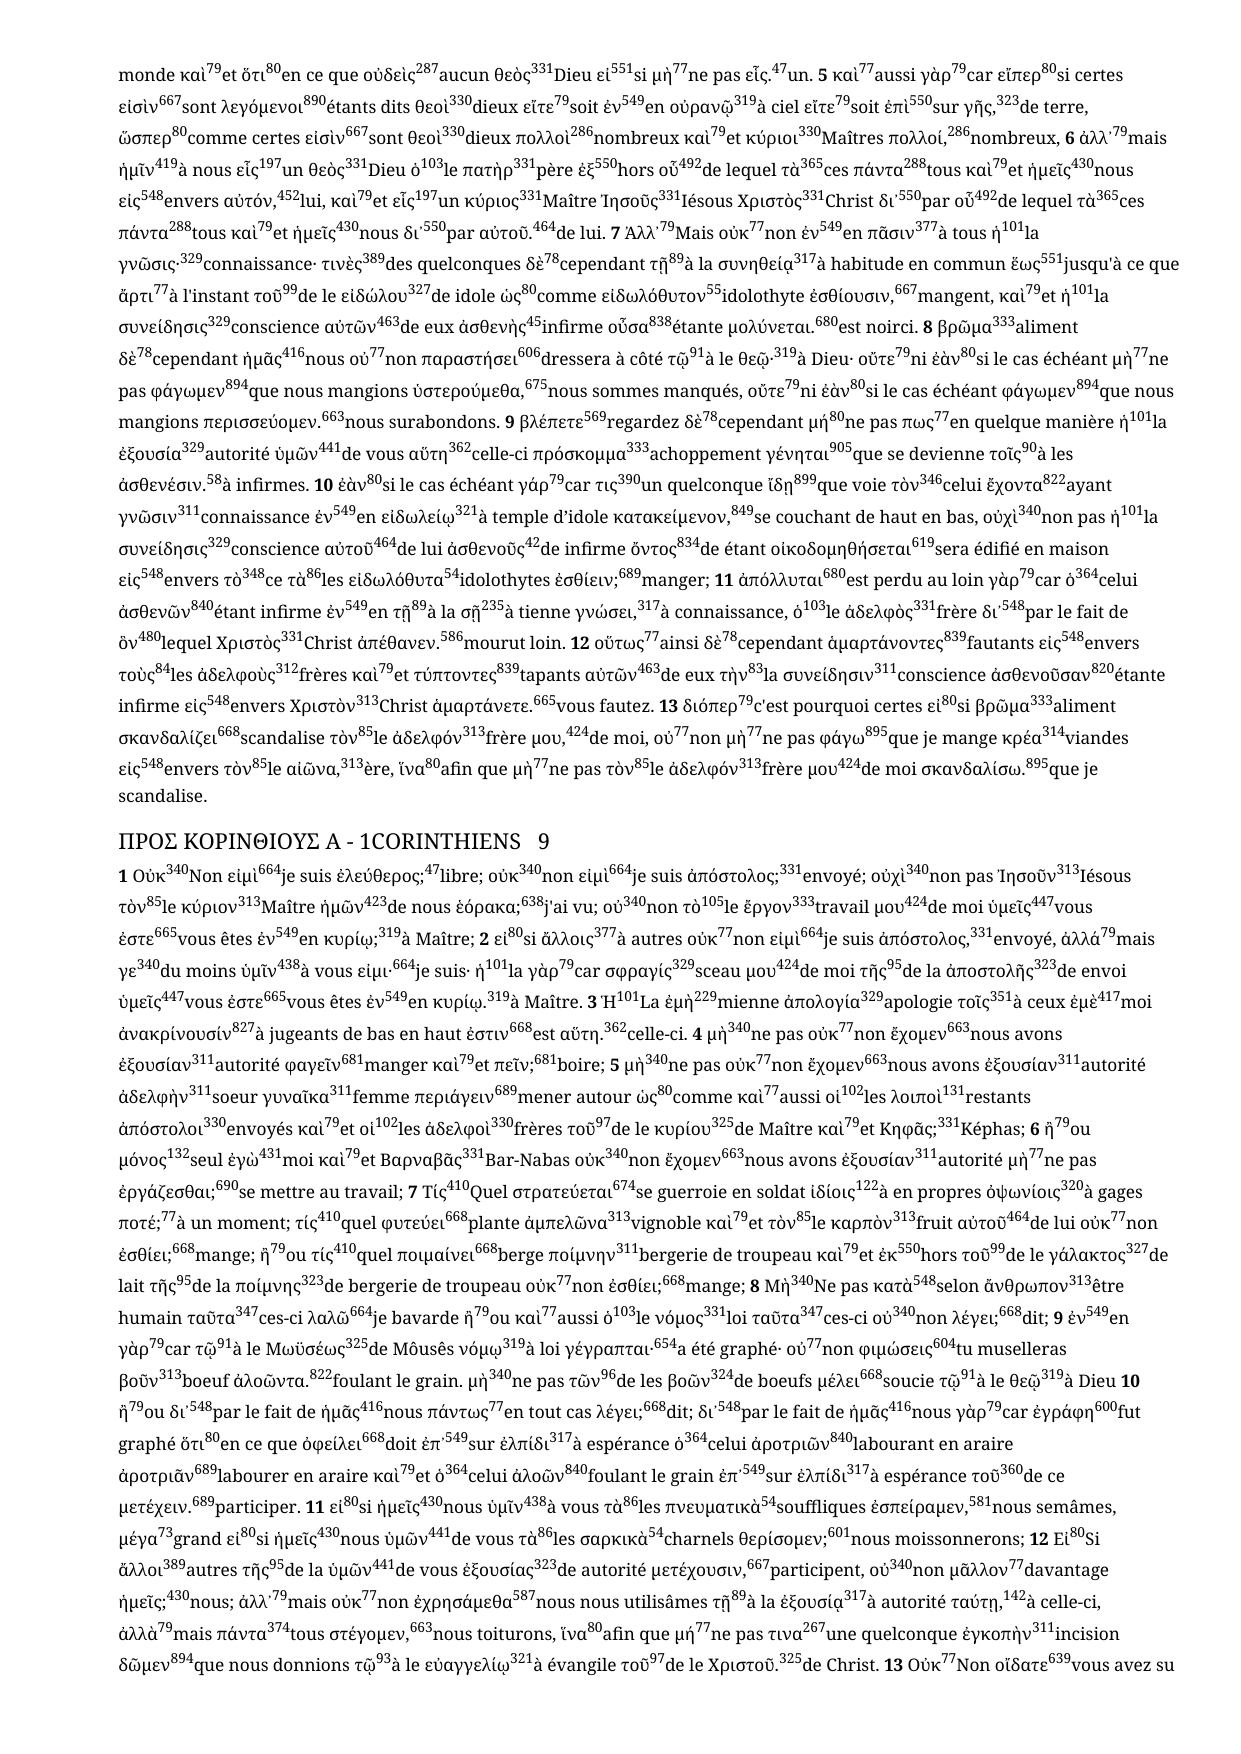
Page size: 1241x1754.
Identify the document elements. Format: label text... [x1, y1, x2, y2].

text ΠΡΟΣ ΚΟΡΙΝΘΙΟΥΣ Α - 1CORINTHIENS 9 [118, 826, 1181, 856]
text 1 Περὶ550Autour δὲ78cependant τῶν98de les εἰδωλοθύτων,66de idolothytes, οἴδαμεν637nous avons su ὅτι80en ce que πάντες389tous γνῶσιν311connaissance ἔχομεν.663nous avons. ἡ101la γνῶσις329connaissance φυσιοῖ,668gonfle naturellement, ἡ101la δὲ78cependant ἀγάπη329amour οἰκοδομεῖ·668édifie en maison· 2 εἴ80si τις390un quelconque δοκεῖ668estime ἐγνωκέναι686avoir connu τι,375un quelconque, οὔπω77non encore ἔγνω586connut καθὼς77de haut en bas comme δεῖ668attache de lien γνῶναι·681connaître· 3 εἰ80si δέ78cependant τις390un quelconque ἀγαπᾷ668aime τὸν85le θεόν,313Dieu, οὗτος364celui-ci ἔγνωσται654a été connu ὑπ᾽550sous αὐτοῦ.464de lui. 4 Περὶ550Autour τῆς95de la βρώσεως323de consommation οὖν79donc τῶν98de les εἰδωλοθύτων,66de idolothytes, οἴδαμεν637nous avons su ὅτι80en ce que οὐδὲν392aucun εἴδωλον333idole ἐν549en κόσμῳ319à monde καὶ79et ὅτι80en ce que οὐδεὶς287aucun θεὸς331Dieu εἰ551si μὴ77ne pas εἷς.47un. 5 καὶ77aussi γὰρ79car εἴπερ80si certes εἰσὶν667sont λεγόμενοι890étants dits θεοὶ330dieux εἴτε79soit ἐν549en οὐρανῷ319à ciel εἴτε79soit ἐπὶ550sur γῆς,323de terre, ὥσπερ80comme certes εἰσὶν667sont θεοὶ330dieux πολλοὶ286nombreux καὶ79et κύριοι330Maîtres πολλοί,286nombreux, 6 ἀλλ᾽79mais ἡμῖν419à nous εἷς197un θεὸς331Dieu ὁ103le πατὴρ331père ἐξ550hors οὗ492de lequel τὰ365ces πάντα288tous καὶ79et ἡμεῖς430nous εἰς548envers αὐτόν,452lui, καὶ79et εἷς197un κύριος331Maître Ἰησοῦς331Iésous Χριστὸς331Christ δι᾽550par οὗ492de lequel τὰ365ces πάντα288tous καὶ79et ἡμεῖς430nous δι᾽550par αὐτοῦ.464de lui. 7 Ἀλλ᾽79Mais οὐκ77non ἐν549en πᾶσιν377à tous ἡ101la γνῶσις·329connaissance· τινὲς389des quelconques δὲ78cependant τῇ89à la συνηθείᾳ317à habitude en commun ἕως551jusqu'à ce que ἄρτι77à l'instant τοῦ99de le εἰδώλου327de idole ὡς80comme εἰδωλόθυτον55idolothyte ἐσθίουσιν,667mangent, καὶ79et ἡ101la συνείδησις329conscience αὐτῶν463de eux ἀσθενὴς45infirme οὖσα838étante μολύνεται.680est noirci. 8 βρῶμα333aliment δὲ78cependant ἡμᾶς416nous οὐ77non παραστήσει606dressera à côté τῷ91à le θεῷ·319à Dieu· οὔτε79ni ἐὰν80si le cas échéant μὴ77ne pas φάγωμεν894que nous mangions ὑστερούμεθα,675nous sommes manqués, οὔτε79ni ἐὰν80si le cas échéant φάγωμεν894que nous mangions περισσεύομεν.663nous surabondons. 9 βλέπετε569regardez δὲ78cependant μή80ne pas πως77en quelque manière ἡ101la ἐξουσία329autorité ὑμῶν441de vous αὕτη362celle-ci πρόσκομμα333achoppement γένηται905que se devienne τοῖς90à les ἀσθενέσιν.58à infirmes. 10 ἐὰν80si le cas échéant γάρ79car τις390un quelconque ἴδῃ899que voie τὸν346celui ἔχοντα822ayant γνῶσιν311connaissance ἐν549en εἰδωλείῳ321à temple d’idole κατακείμενον,849se couchant de haut en bas, οὐχὶ340non pas ἡ101la συνείδησις329conscience αὐτοῦ464de lui ἀσθενοῦς42de infirme ὄντος834de étant οἰκοδομηθήσεται619sera édifié en maison εἰς548envers τὸ348ce τὰ86les εἰδωλόθυτα54idolothytes ἐσθίειν;689manger; 11 ἀπόλλυται680est perdu au loin γὰρ79car ὁ364celui ἀσθενῶν840étant infirme ἐν549en τῇ89à la σῇ235à tienne γνώσει,317à connaissance, ὁ103le ἀδελφὸς331frère δι᾽548par le fait de ὃν480lequel Χριστὸς331Christ ἀπέθανεν.586mourut loin. 12 οὕτως77ainsi δὲ78cependant ἁμαρτάνοντες839fautants εἰς548envers τοὺς84les ἀδελφοὺς312frères καὶ79et τύπτοντες839tapants αὐτῶν463de eux τὴν83la συνείδησιν311conscience ἀσθενοῦσαν820étante infirme εἰς548envers Χριστὸν313Christ ἁμαρτάνετε.665vous fautez. 13 διόπερ79c'est pourquoi certes εἰ80si βρῶμα333aliment σκανδαλίζει668scandalise τὸν85le ἀδελφόν313frère μου,424de moi, οὐ77non μὴ77ne pas φάγω895que je mange κρέα314viandes εἰς548envers τὸν85le αἰῶνα,313ère, ἵνα80afin que μὴ77ne pas τὸν85le ἀδελφόν313frère μου424de moi σκανδαλίσω.895que je scandalise. [118, 59, 1181, 808]
text 1 Οὐκ340Non εἰμὶ664je suis ἐλεύθερος;47libre; οὐκ340non εἰμὶ664je suis ἀπόστολος;331envoyé; οὐχὶ340non pas Ἰησοῦν313Iésous τὸν85le κύριον313Maître ἡμῶν423de nous ἑόρακα;638j'ai vu; οὐ340non τὸ105le ἔργον333travail μου424de moi ὑμεῖς447vous ἐστε665vous êtes ἐν549en κυρίῳ;319à Maître; 2 εἰ80si ἄλλοις377à autres οὐκ77non εἰμὶ664je suis ἀπόστολος,331envoyé, ἀλλά79mais γε340du moins ὑμῖν438à vous εἰμι·664je suis· ἡ101la γὰρ79car σφραγίς329sceau μου424de moi τῆς95de la ἀποστολῆς323de envoi ὑμεῖς447vous ἐστε665vous êtes ἐν549en κυρίῳ.319à Maître. 3 Ἡ101La ἐμὴ229mienne ἀπολογία329apologie τοῖς351à ceux ἐμὲ417moi ἀνακρίνουσίν827à jugeants de bas en haut ἐστιν668est αὕτη.362celle-ci. 4 μὴ340ne pas οὐκ77non ἔχομεν663nous avons ἐξουσίαν311autorité φαγεῖν681manger καὶ79et πεῖν;681boire; 5 μὴ340ne pas οὐκ77non ἔχομεν663nous avons ἐξουσίαν311autorité ἀδελφὴν311soeur γυναῖκα311femme περιάγειν689mener autour ὡς80comme καὶ77aussi οἱ102les λοιποὶ131restants ἀπόστολοι330envoyés καὶ79et οἱ102les ἀδελφοὶ330frères τοῦ97de le κυρίου325de Maître καὶ79et Κηφᾶς;331Képhas; 6 ἢ79ou μόνος132seul ἐγὼ431moi καὶ79et Βαρναβᾶς331Bar-Nabas οὐκ340non ἔχομεν663nous avons ἐξουσίαν311autorité μὴ77ne pas ἐργάζεσθαι;690se mettre au travail; 7 Τίς410Quel στρατεύεται674se guerroie en soldat ἰδίοις122à en propres ὀψωνίοις320à gages ποτέ;77à un moment; τίς410quel φυτεύει668plante ἀμπελῶνα313vignoble καὶ79et τὸν85le καρπὸν313fruit αὐτοῦ464de lui οὐκ77non ἐσθίει;668mange; ἢ79ou τίς410quel ποιμαίνει668berge ποίμνην311bergerie de troupeau καὶ79et ἐκ550hors τοῦ99de le γάλακτος327de lait τῆς95de la ποίμνης323de bergerie de troupeau οὐκ77non ἐσθίει;668mange; 8 Μὴ340Ne pas κατὰ548selon ἄνθρωπον313être humain ταῦτα347ces-ci λαλῶ664je bavarde ἢ79ou καὶ77aussi ὁ103le νόμος331loi ταῦτα347ces-ci οὐ340non λέγει;668dit; 9 ἐν549en γὰρ79car τῷ91à le Μωϋσέως325de Môusês νόμῳ319à loi γέγραπται·654a été graphé· οὐ77non φιμώσεις604tu muselleras βοῦν313boeuf ἀλοῶντα.822foulant le grain. μὴ340ne pas τῶν96de les βοῶν324de boeufs μέλει668soucie τῷ91à le θεῷ319à Dieu 10 ἢ79ou δι᾽548par le fait de ἡμᾶς416nous πάντως77en tout cas λέγει;668dit; δι᾽548par le fait de ἡμᾶς416nous γὰρ79car ἐγράφη600fut graphé ὅτι80en ce que ὀφείλει668doit ἐπ᾽549sur ἐλπίδι317à espérance ὁ364celui ἀροτριῶν840labourant en araire ἀροτριᾶν689labourer en araire καὶ79et ὁ364celui ἀλοῶν840foulant le grain ἐπ᾽549sur ἐλπίδι317à espérance τοῦ360de ce μετέχειν.689participer. 11 εἰ80si ἡμεῖς430nous ὑμῖν438à vous τὰ86les πνευματικὰ54souffliques ἐσπείραμεν,581nous semâmes, μέγα73grand εἰ80si ἡμεῖς430nous ὑμῶν441de vous τὰ86les σαρκικὰ54charnels θερίσομεν;601nous moissonnerons; 12 Εἰ80Si ἄλλοι389autres τῆς95de la ὑμῶν441de vous ἐξουσίας323de autorité μετέχουσιν,667participent, οὐ340non μᾶλλον77davantage ἡμεῖς;430nous; ἀλλ᾽79mais οὐκ77non ἐχρησάμεθα587nous nous utilisâmes τῇ89à la ἐξουσίᾳ317à autorité ταύτῃ,142à celle-ci, ἀλλὰ79mais πάντα374tous στέγομεν,663nous toiturons, ἵνα80afin que μή77ne pas τινα267une quelconque ἐγκοπὴν311incision δῶμεν894que nous donnions τῷ93à le εὐαγγελίῳ321à évangile τοῦ97de le Χριστοῦ.325de Christ. 13 Οὐκ77Non οἴδατε639vous avez su ὅτι80en ce que οἱ363ceux τὰ86les ἱερὰ54sacrés ἐργαζόμενοι866se mettants au travail [τὰ]347[ces] ἐκ550hors τοῦ99de le ἱεροῦ327de sanctuaire ἐσθίουσιν,667mangent, οἱ363ceux τῷ93à le θυσιαστηρίῳ321à autel des sacrifices παρεδρεύοντες839assistants τῷ93à le θυσιαστηρίῳ321à autel des sacrifices συμμερίζονται;673se partagent ensemble; 14 οὕτως77ainsi καὶ77aussi ὁ103le κύριος331Maître διέταξεν586ordonna au-travers τοῖς351à ceux τὸ87le εὐαγγέλιον315évangile καταγγέλλουσιν827à annonçants de haut en bas ἐκ550hors τοῦ99de le εὐαγγελίου327de évangile ζῆν.689vivre. 15 Ἐγὼ431Moi δὲ78cependant οὐ77non κέχρημαι644je m'ai utilisé οὐδενὶ380à aucun τούτων.359de ces-ci. Οὐκ77Non ἔγραψα582je graphai δὲ78cependant ταῦτα,347ces-ci, ἵνα80afin que οὕτως77ainsi γένηται905que se devienne ἐν549en ἐμοί·420à moi· καλὸν49beau γάρ79car μοι420à moi μᾶλλον77davantage ἀποθανεῖν681mourir loin ἤ79ou –935– τὸ87le καύχημά315vantardise μου424de moi οὐδεὶς390aucun κενώσει.606videra. 16 ἐὰν80si le cas échéant γὰρ79car εὐαγγελίζωμαι,923que je m'évangélise, οὐκ77non ἔστιν668est μοι420à moi καύχημα·333vantardise· ἀνάγκη329nécessité γάρ79car μοι420à moi ἐπίκειται·674se couche sur· οὐαὶ304Ouai γάρ79car μοί420à moi ἐστιν668est ἐὰν80si le cas échéant μὴ77ne pas εὐαγγελίζωμαι.901que je m'évangélise. 17 εἰ80si γὰρ79car ἑκὼν71volontiers τοῦτο348ce-ci πράσσω,664je pratique, μισθὸν313salaire ἔχω·664j'ai· εἰ80si δὲ78cependant ἄκων,71non volontiers, οἰκονομίαν311législation de maison πεπίστευμαι·650j'ai été cru· 18 τίς410quel οὖν79donc μού424de moi ἐστιν668est ὁ103le μισθός;331salaire; ἵνα80afin que εὐαγγελιζόμενος867se évangélisant ἀδάπανον55sans dépense θήσω895que je pose τὸ87le εὐαγγέλιον315évangile εἰς548envers τὸ348ce μὴ77ne pas καταχρήσασθαι682se utiliser de haut en bas τῇ89à la ἐξουσίᾳ317à autorité μου424de moi ἐν549en τῷ93à le εὐαγγελίῳ.321à évangile. 19 Ἐλεύθερος47Libre γὰρ79car ὢν840étant ἐκ550hors πάντων383de tous πᾶσιν377à tous ἐμαυτὸν507moi-même ἐδούλωσα,582j'esclavageai, ἵνα80afin que τοὺς84les πλείονας3plus nombreusement κερδήσω·895que je gagne· 20 καὶ79et ἐγενόμην588je me devins τοῖς90à les Ἰουδαίοις58à Ioudaiens ὡς80comme Ἰουδαῖος,71Ioudaien, ἵνα80afin que Ἰουδαίους52Ioudaiens κερδήσω·895que je gagne· τοῖς351à ceux ὑπὸ548sous νόμον313loi ὡς80comme ὑπὸ548sous νόμον,313loi, μὴ77ne pas ὢν840étant αὐτὸς513moi-même ὑπὸ548sous νόμον,313loi, ἵνα80afin que τοὺς345ceux ὑπὸ548sous νόμον313loi κερδήσω·895que je gagne· 21 τοῖς90à les ἀνόμοις58à sans lois ὡς80comme ἄνομος,71sans loi, μὴ79ne pas ὢν840étant ἄνομος71sans loi θεοῦ325de Dieu ἀλλ᾽79mais ἔννομος71dans la loi Χριστοῦ,325de Christ, ἵνα80afin que κερδάνω895que je gagne τοὺς84les ἀνόμους·52sans lois· 22 ἐγενόμην588je me devins τοῖς90à les ἀσθενέσιν58à infirmes ἀσθενής,47infirme, ἵνα80afin que τοὺς84les ἀσθενεῖς52infirmes κερδήσω·895que je gagne· τοῖς351à ceux πᾶσιν274à tous γέγονα638j'ai devenu πάντα,391tous, ἵνα80afin que πάντως77en tout cas τινὰς372des quelconques σώσω.895que je sauve. 23 πάντα374tous δὲ78cependant ποιῶ664je fais διὰ548par le fait de τὸ87le εὐαγγέλιον,315évangile, ἵνα80afin que συγκοινωνὸς331communiant avec αὐτοῦ466de lui γένωμαι.901que je me devienne. 24 Οὐκ77Non οἴδατε639vous avez su ὅτι80en ce que οἱ363ceux ἐν549en σταδίῳ321à stade τρέχοντες839courants πάντες389tous μὲν79certes τρέχουσιν,667courent, εἷς71un δὲ78cependant λαμβάνει668prend τὸ87le βραβεῖον;315prix; οὕτως77ainsi τρέχετε569courez ἵνα80afin que καταλάβητε.896que vous preniez de haut en bas. 25 πᾶς287tout δὲ78cependant ὁ364celui ἀγωνιζόμενος867se combattant πάντα374tous ἐγκρατεύεται,674se maîtrise intérieur, ἐκεῖνοι363ceux-là μὲν79certes οὖν79donc ἵνα80afin que φθαρτὸν4corruptible στέφανον313couronne λάβωσιν,898que prennent, ἡμεῖς430nous δὲ78cependant ἄφθαρτον.53incorruptible. 26 ἐγὼ431moi τοίνυν79certes maintenant οὕτως77ainsi τρέχω664je cours ὡς80comme οὐκ77non ἀδήλως,77inévidemment, οὕτως77ainsi πυκτεύω664je frappe du poing ὡς80comme οὐκ77non ἀέρα313air δέρων·840pelant· 27 ἀλλ᾽79mais ὑπωπιάζω664je frappe sous l'oeil μου424de moi τὸ87le σῶμα315corps καὶ79et δουλαγωγῶ,664je mène en esclavage, μή80ne pas πως77en quelque manière ἄλλοις377à autres κηρύξας721ayant annoncé αὐτὸς513moi-même ἀδόκιμος47non approuvé γένωμαι.901que je me devienne. [118, 860, 1181, 1677]
